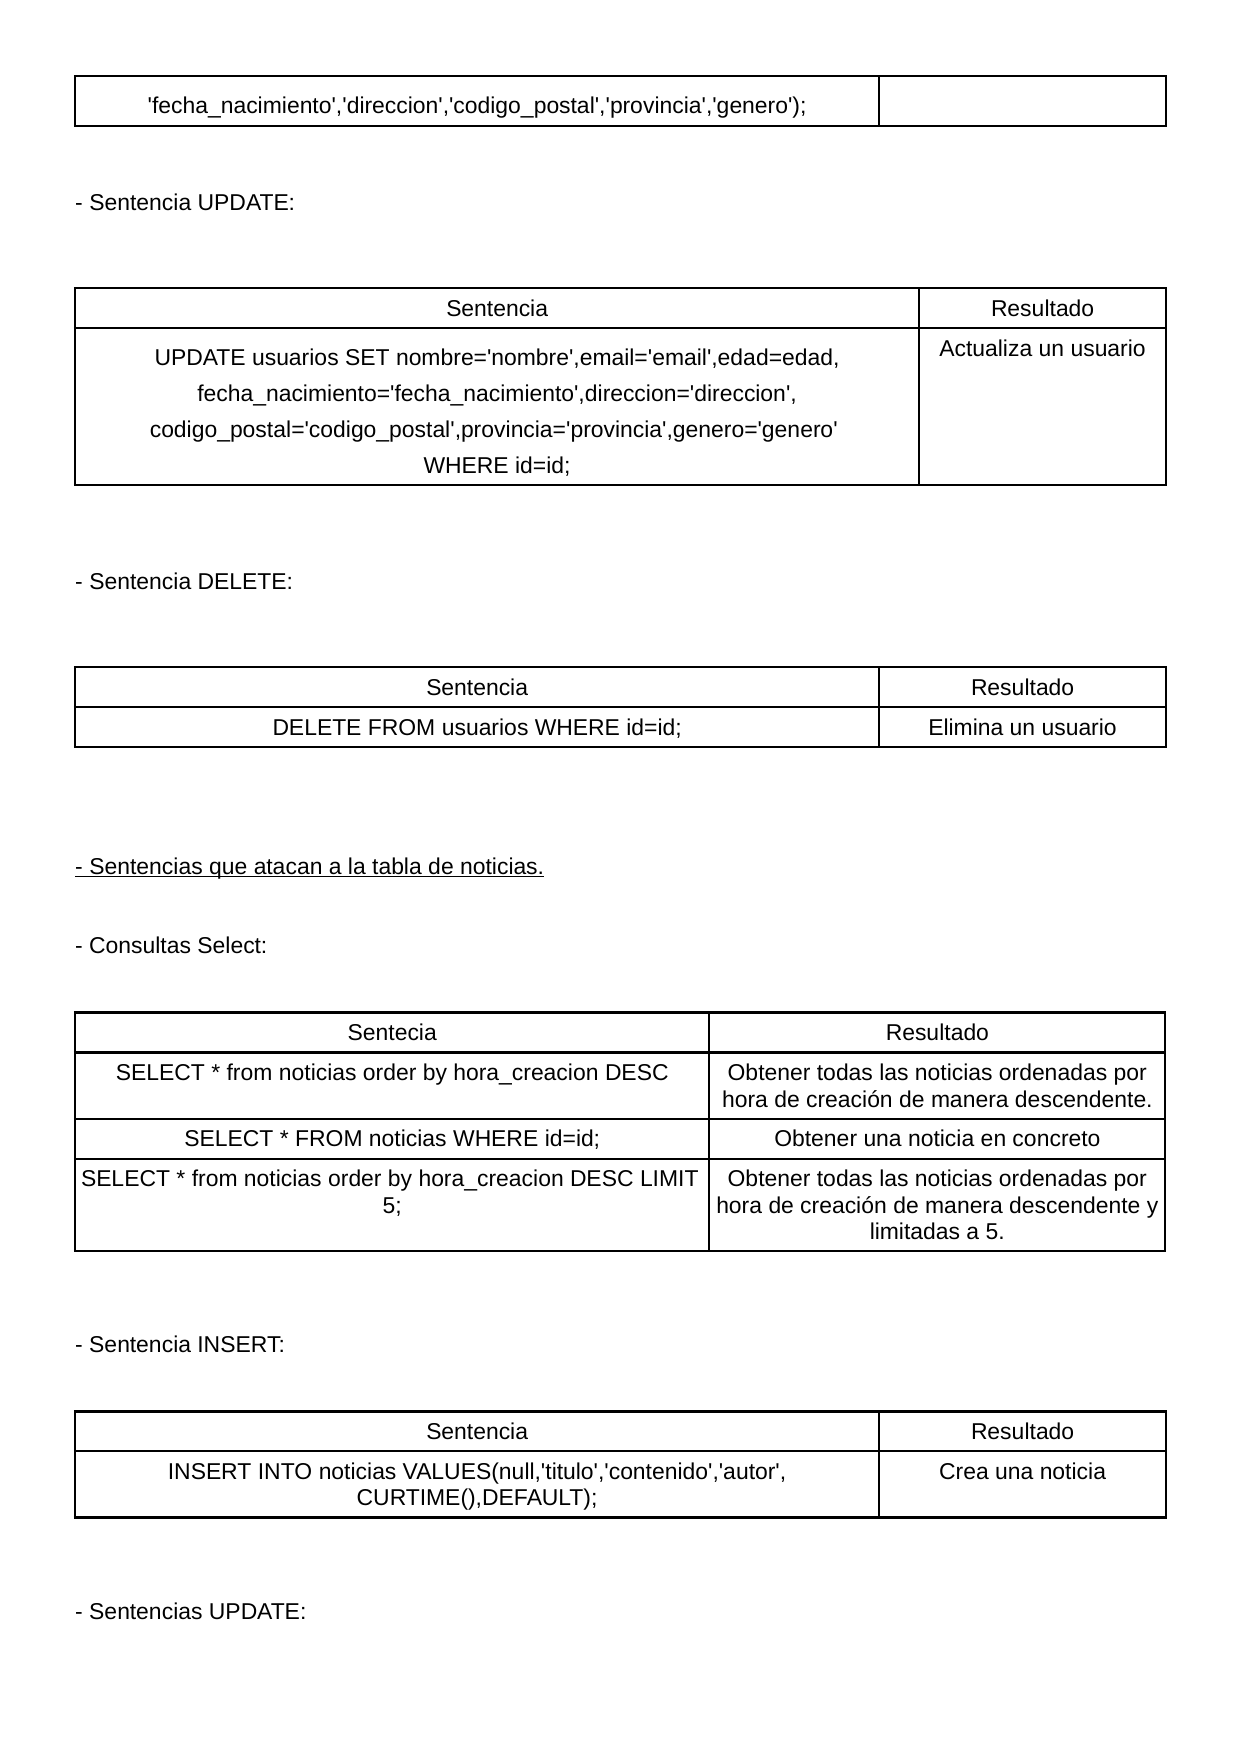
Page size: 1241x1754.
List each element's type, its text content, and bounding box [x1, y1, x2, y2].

table_cell UPDATE usuarios SET nombre='nombre',email='email',edad=edad, fecha_nacimiento='fecha_nacimiento',direccion='direccion', codigo_postal='codigo_postal',provincia='provincia',genero='genero' WHERE id=id; [76, 329, 918, 484]
table_header Sentecia [76, 1014, 708, 1051]
text - Sentencias que atacan a la tabla de noticias. [75, 853, 1165, 880]
table_header Sentencia [76, 1413, 878, 1450]
table_cell SELECT * from noticias order by hora_creacion DESC [76, 1054, 708, 1118]
table_header Resultado [920, 289, 1165, 327]
table_cell Obtener todas las noticias ordenadas por hora de creación de manera descendente. [710, 1054, 1164, 1118]
table_cell [880, 77, 1165, 124]
table_cell INSERT INTO noticias VALUES(null,'titulo','contenido','autor', CURTIME(),DEFAULT); [76, 1452, 878, 1516]
text - Consultas Select: [75, 932, 1165, 959]
table_cell 'fecha_nacimiento','direccion','codigo_postal','provincia','genero'); [76, 77, 878, 124]
table_cell Obtener todas las noticias ordenadas por hora de creación de manera descendente y limitadas a 5. [710, 1160, 1164, 1250]
table_header Sentencia [76, 289, 918, 327]
table_header Resultado [880, 668, 1165, 706]
table_cell SELECT * FROM noticias WHERE id=id; [76, 1120, 708, 1157]
table_header Sentencia [76, 668, 878, 706]
table_cell Obtener una noticia en concreto [710, 1120, 1164, 1157]
table_header Resultado [880, 1413, 1165, 1450]
table_cell Actualiza un usuario [920, 329, 1165, 484]
table_cell Elimina un usuario [880, 708, 1165, 746]
table_header Resultado [710, 1014, 1164, 1051]
text - Sentencia INSERT: [75, 1331, 1165, 1358]
text - Sentencia UPDATE: [75, 179, 1165, 215]
table_cell SELECT * from noticias order by hora_creacion DESC LIMIT 5; [76, 1160, 708, 1250]
table_cell DELETE FROM usuarios WHERE id=id; [76, 708, 878, 746]
table_cell Crea una noticia [880, 1452, 1165, 1516]
text - Sentencias UPDATE: [75, 1598, 1165, 1624]
text - Sentencia DELETE: [75, 558, 1165, 594]
